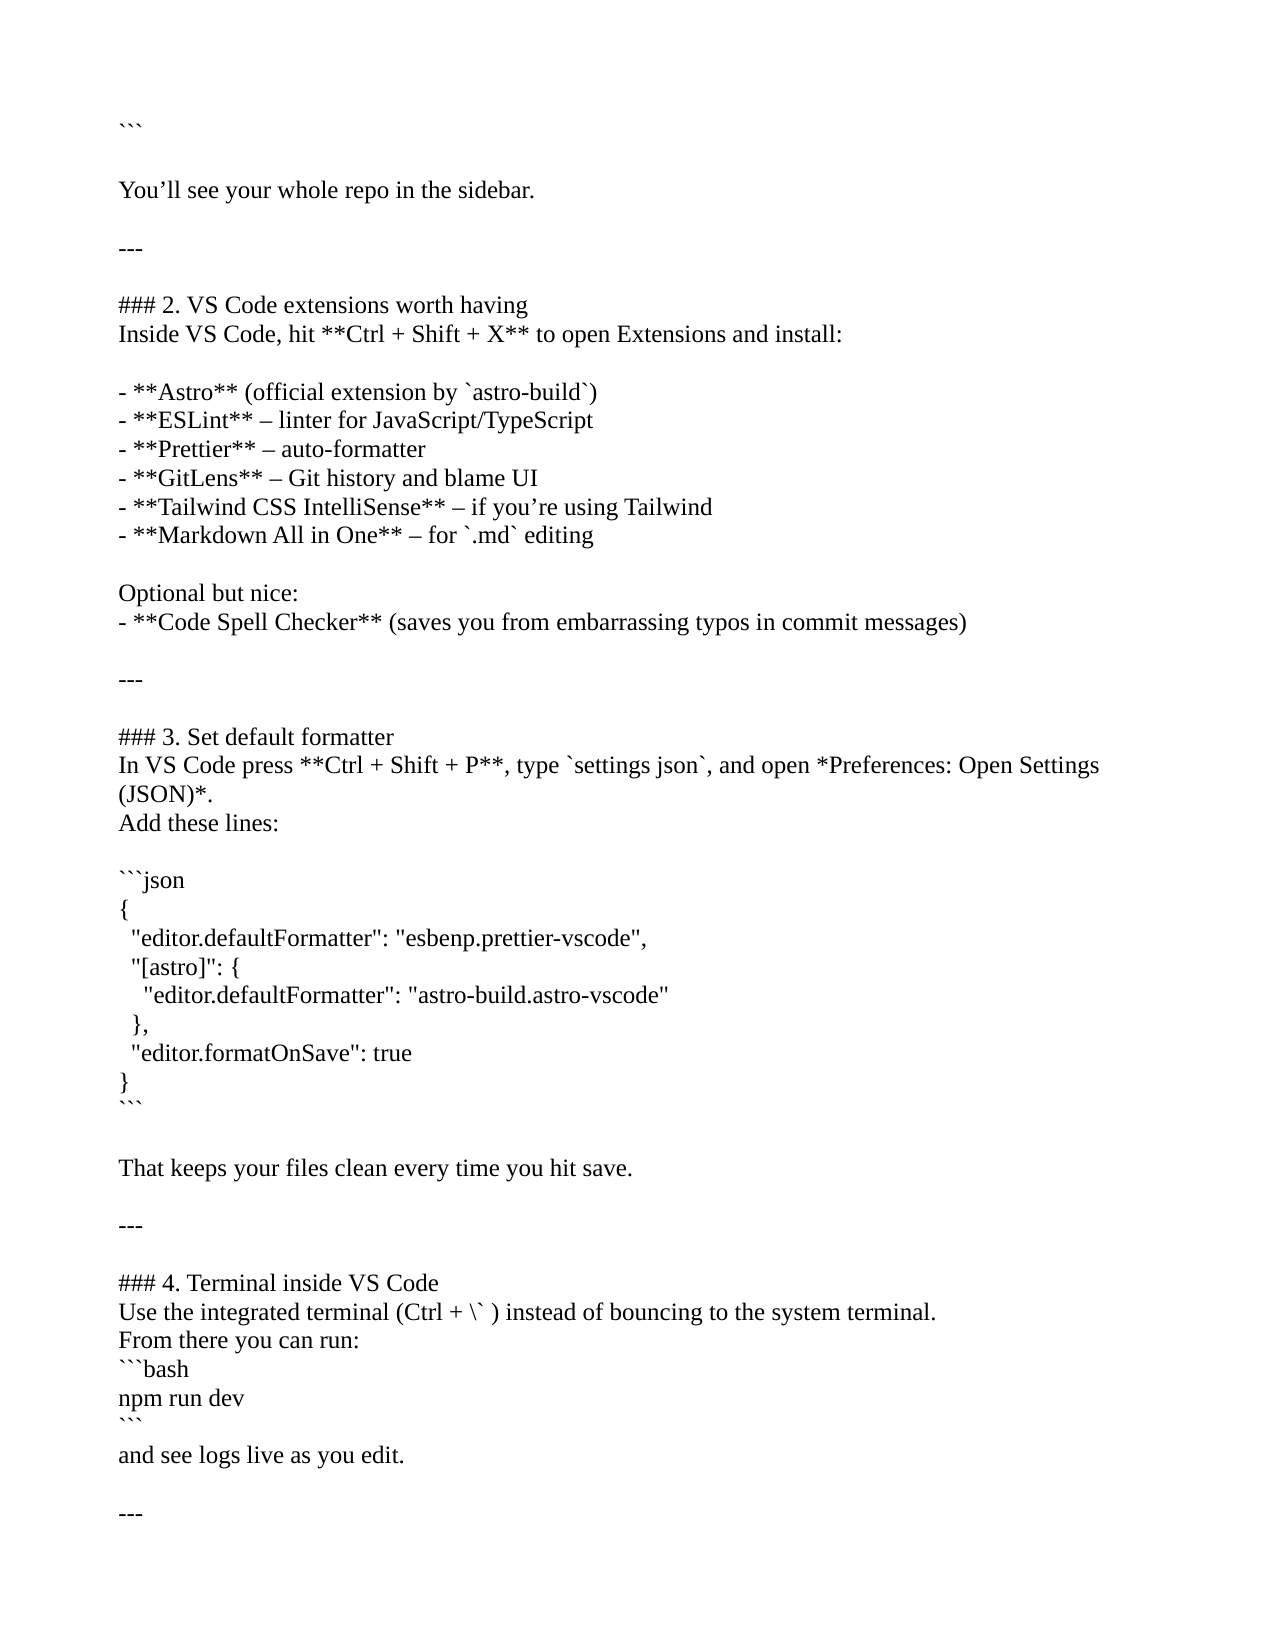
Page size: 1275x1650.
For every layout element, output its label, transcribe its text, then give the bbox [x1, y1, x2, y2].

text ``` [118, 1096, 1157, 1124]
text Use the integrated terminal (Ctrl + \` ) instead of bouncing to the system terminal. [118, 1297, 1157, 1326]
text ### 4. Terminal inside VS Code [118, 1268, 1157, 1297]
text ```json [118, 866, 1157, 894]
text "editor.formatOnSave": true [118, 1038, 1157, 1067]
text and see logs live as you edit. [118, 1441, 1157, 1469]
text ``` [118, 118, 1157, 147]
text --- [118, 1498, 1157, 1527]
text You’ll see your whole repo in the sidebar. [118, 176, 1157, 204]
text "editor.defaultFormatter": "esbenp.prettier-vscode", [118, 923, 1157, 952]
text --- [118, 1211, 1157, 1239]
text Inside VS Code, hit **Ctrl + Shift + X** to open Extensions and install: [118, 319, 1157, 348]
text - **Code Spell Checker** (saves you from embarrassing typos in commit messages) [118, 607, 1157, 636]
text - **ESLint** – linter for JavaScript/TypeScript [118, 406, 1157, 434]
text }, [118, 1009, 1157, 1038]
text --- [118, 664, 1157, 693]
text npm run dev [118, 1383, 1157, 1412]
text From there you can run: [118, 1326, 1157, 1354]
text ### 2. VS Code extensions worth having [118, 291, 1157, 319]
text In VS Code press **Ctrl + Shift + P**, type `settings json`, and open *Preferences: Open Settings (JSON)*. [118, 751, 1157, 808]
text ### 3. Set default formatter [118, 722, 1157, 751]
text { [118, 894, 1157, 923]
text That keeps your files clean every time you hit save. [118, 1153, 1157, 1182]
text "editor.defaultFormatter": "astro-build.astro-vscode" [118, 981, 1157, 1009]
text - **Astro** (official extension by `astro-build`) [118, 377, 1157, 406]
text "[astro]": { [118, 952, 1157, 981]
text Add these lines: [118, 808, 1157, 837]
text - **Prettier** – auto-formatter [118, 434, 1157, 463]
text ```bash [118, 1354, 1157, 1383]
text Optional but nice: [118, 578, 1157, 607]
text - **Tailwind CSS IntelliSense** – if you’re using Tailwind [118, 492, 1157, 521]
text --- [118, 233, 1157, 262]
text - **Markdown All in One** – for `.md` editing [118, 521, 1157, 549]
text - **GitLens** – Git history and blame UI [118, 463, 1157, 492]
text ``` [118, 1412, 1157, 1441]
text } [118, 1067, 1157, 1096]
